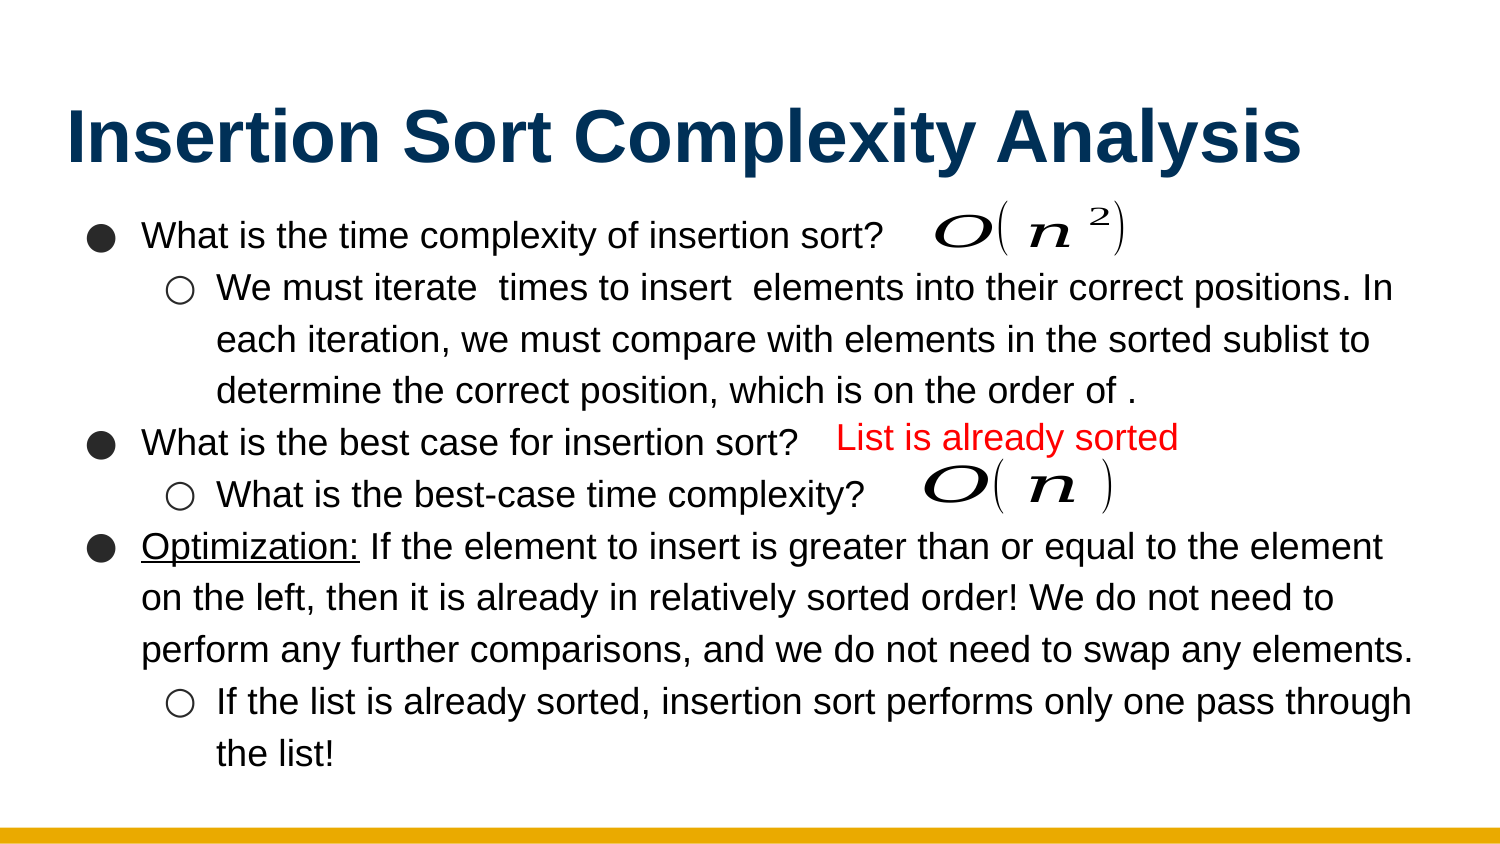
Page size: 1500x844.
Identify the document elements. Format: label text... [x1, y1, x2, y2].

text_box What is the time complexity of insertion sort? We must iterate times to insert elements into their correct positions. In each iteration, we must compare with elements in the sorted sublist to determine the correct position, which is on the order of . What is the best case for insertion sort? What is the best-case time complexity? Optimization: If the element to insert is greater than or equal to the element on the left, then it is already in relatively sorted order! We do not need to perform any further comparisons, and we do not need to swap any elements. If the list is already sorted, insertion sort performs only one pass through the list! [51, 189, 1449, 828]
chart [893, 456, 1140, 517]
title Insertion Sort Complexity Analysis [51, 72, 1380, 189]
text_box List is already sorted [821, 405, 1269, 466]
chart [907, 197, 1155, 259]
